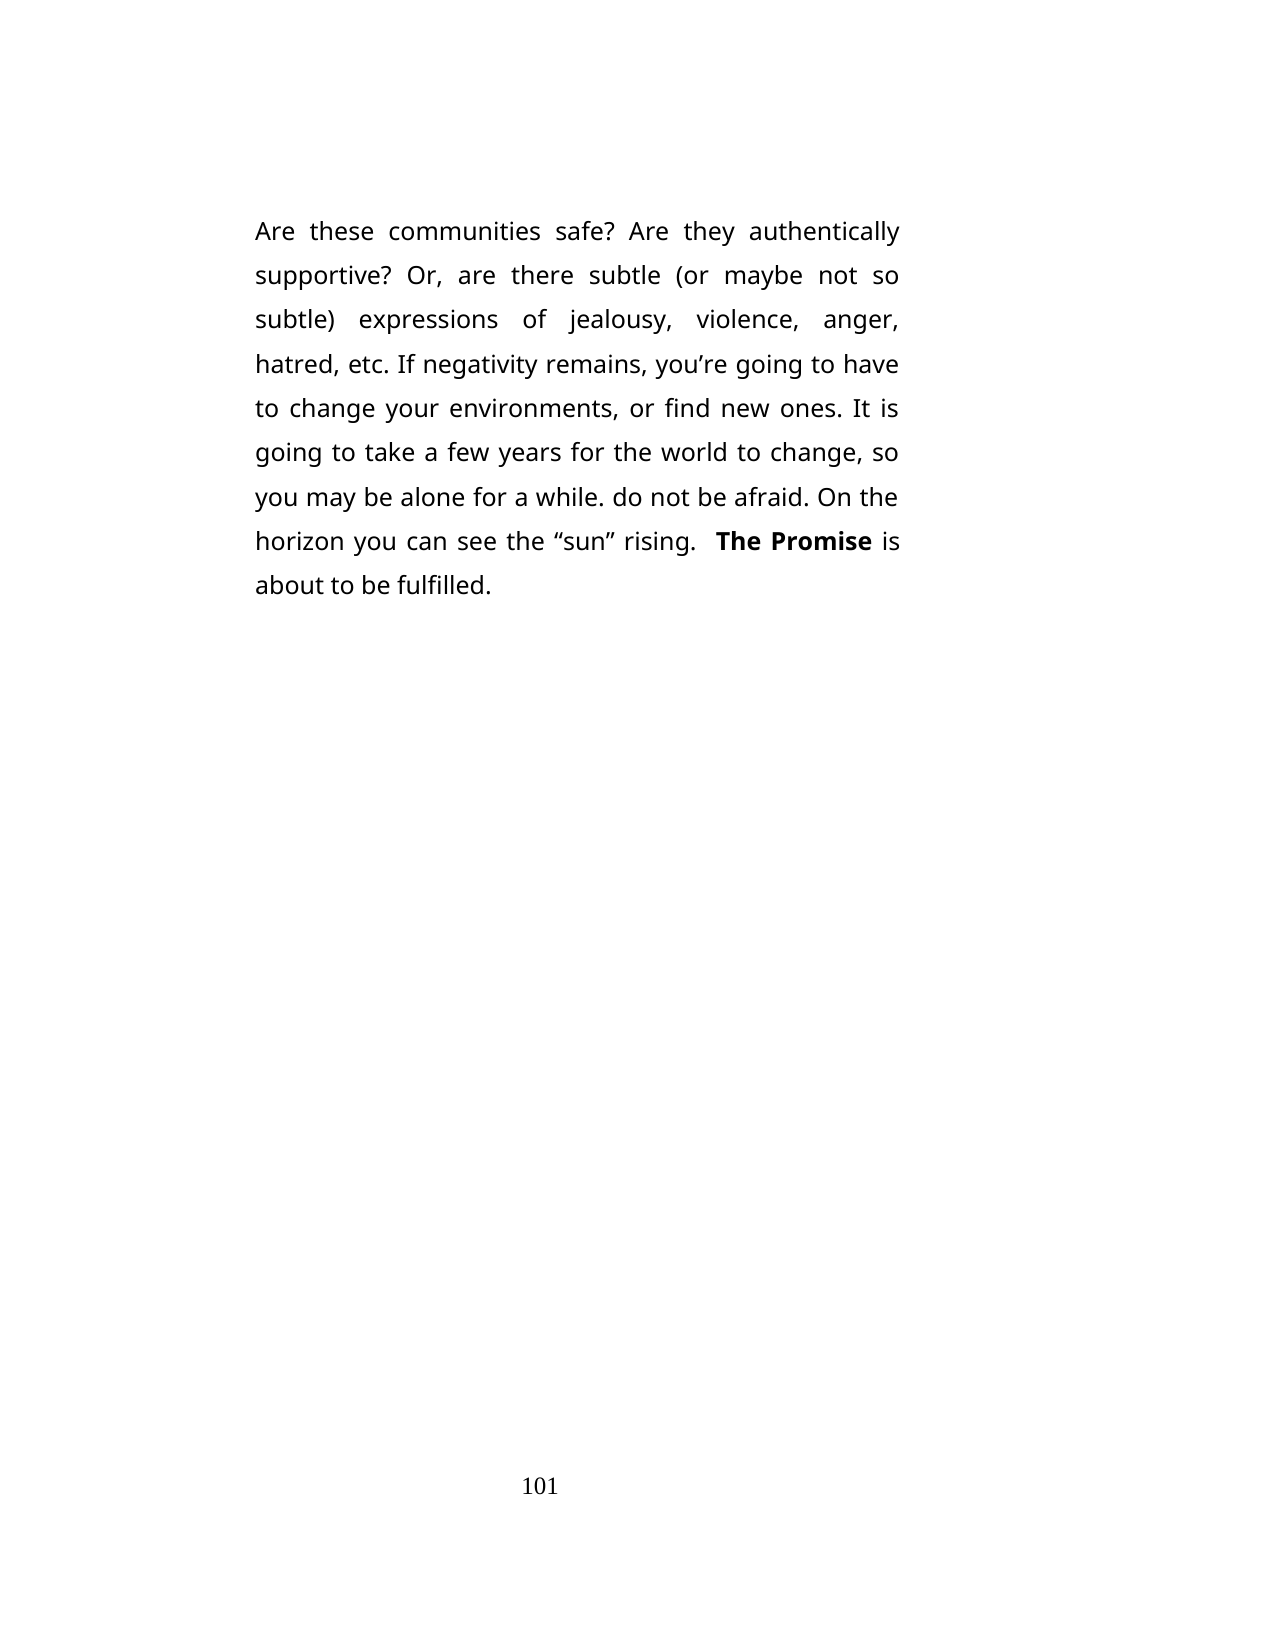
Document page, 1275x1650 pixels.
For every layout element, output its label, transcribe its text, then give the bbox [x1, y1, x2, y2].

list Are these communities safe? Are they authentically supportive? Or, are there subtle (or maybe not so subtle) expressions of jealousy, violence, anger, hatred, etc. If negativity remains, you’re going to have to change your environments, or find new ones. It is going to take a few years for the world to change, so you may be alone for a while. do not be afraid. On the horizon you can see the “sun” rising. The Promise is about to be fulfilled. [217, 213, 900, 602]
